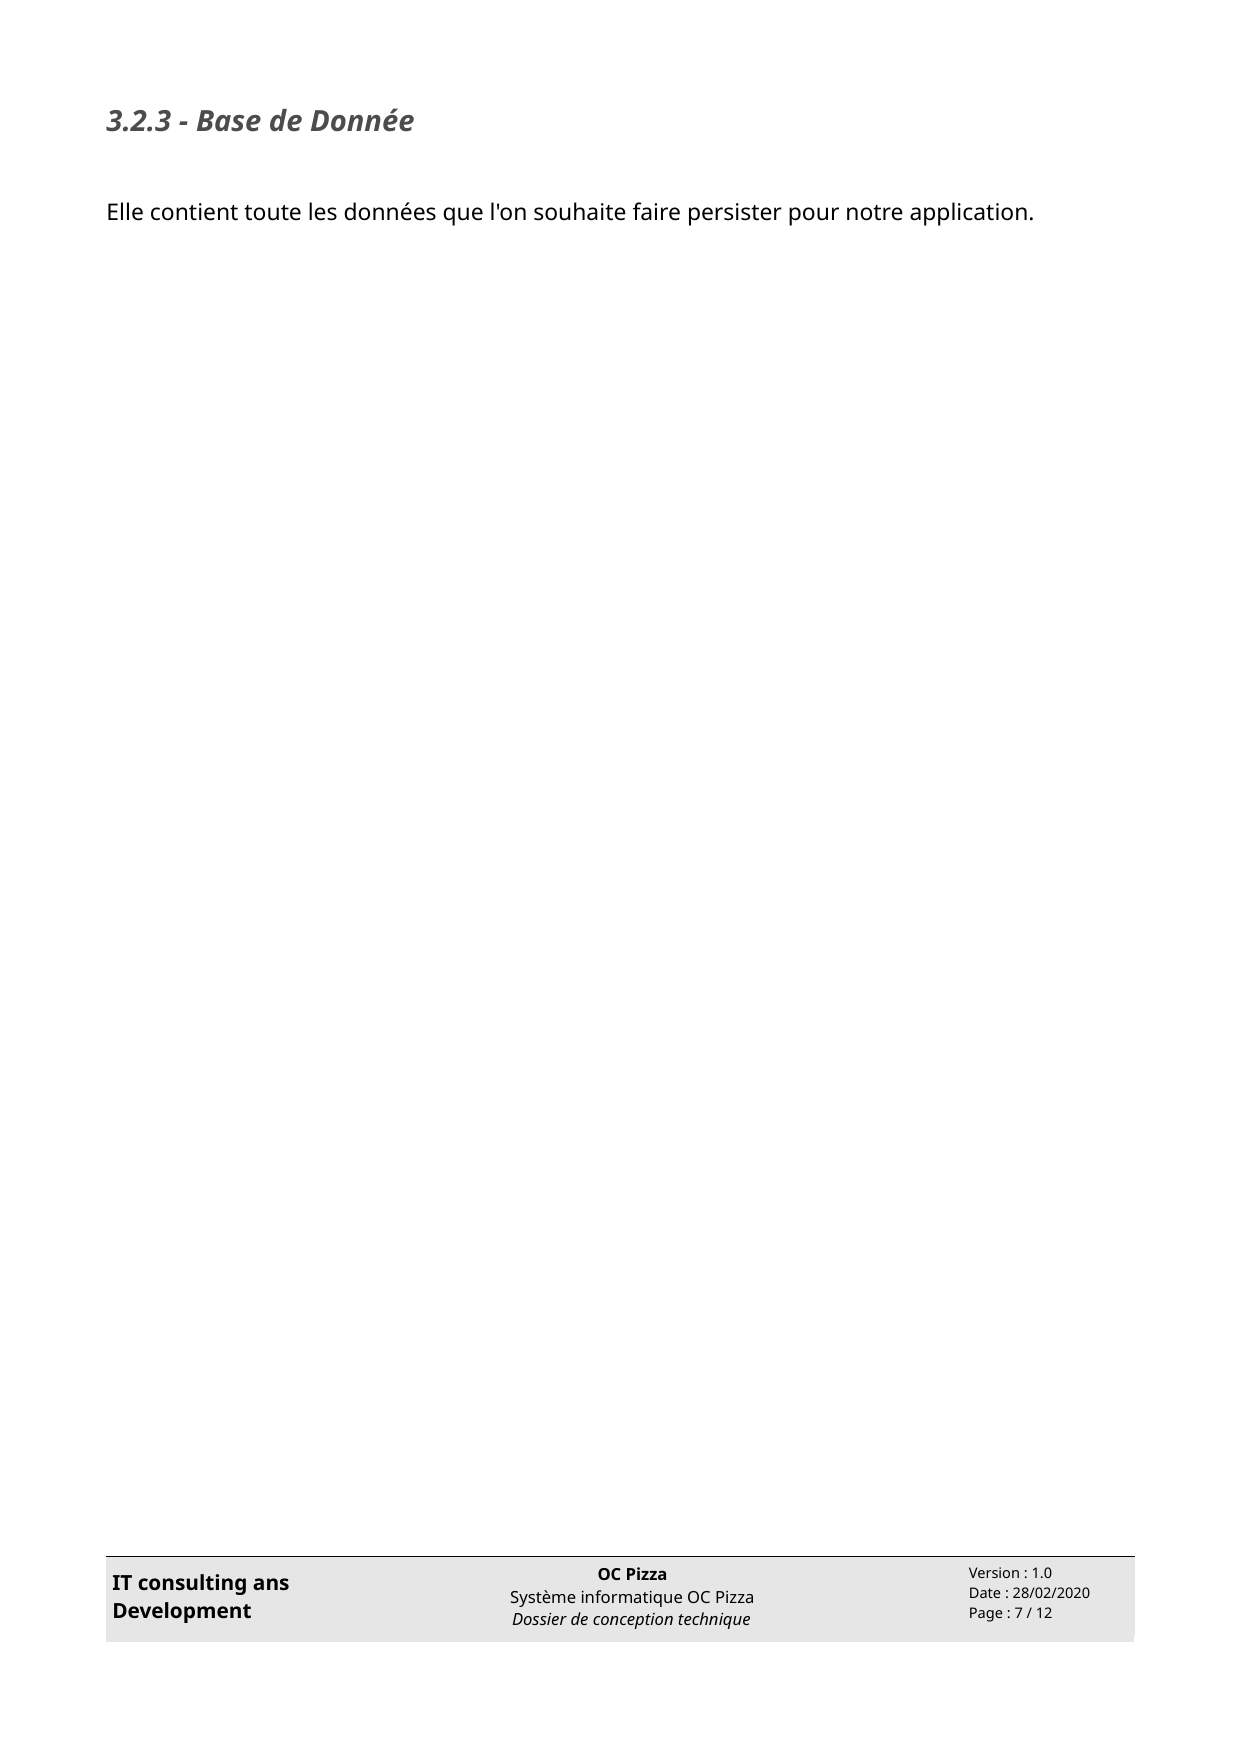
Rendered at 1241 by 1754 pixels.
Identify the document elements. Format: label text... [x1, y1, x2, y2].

subtitle Base de Donnée [106, 100, 1134, 140]
text Elle contient toute les données que l'on souhaite faire persister pour notre application. [106, 196, 1134, 227]
